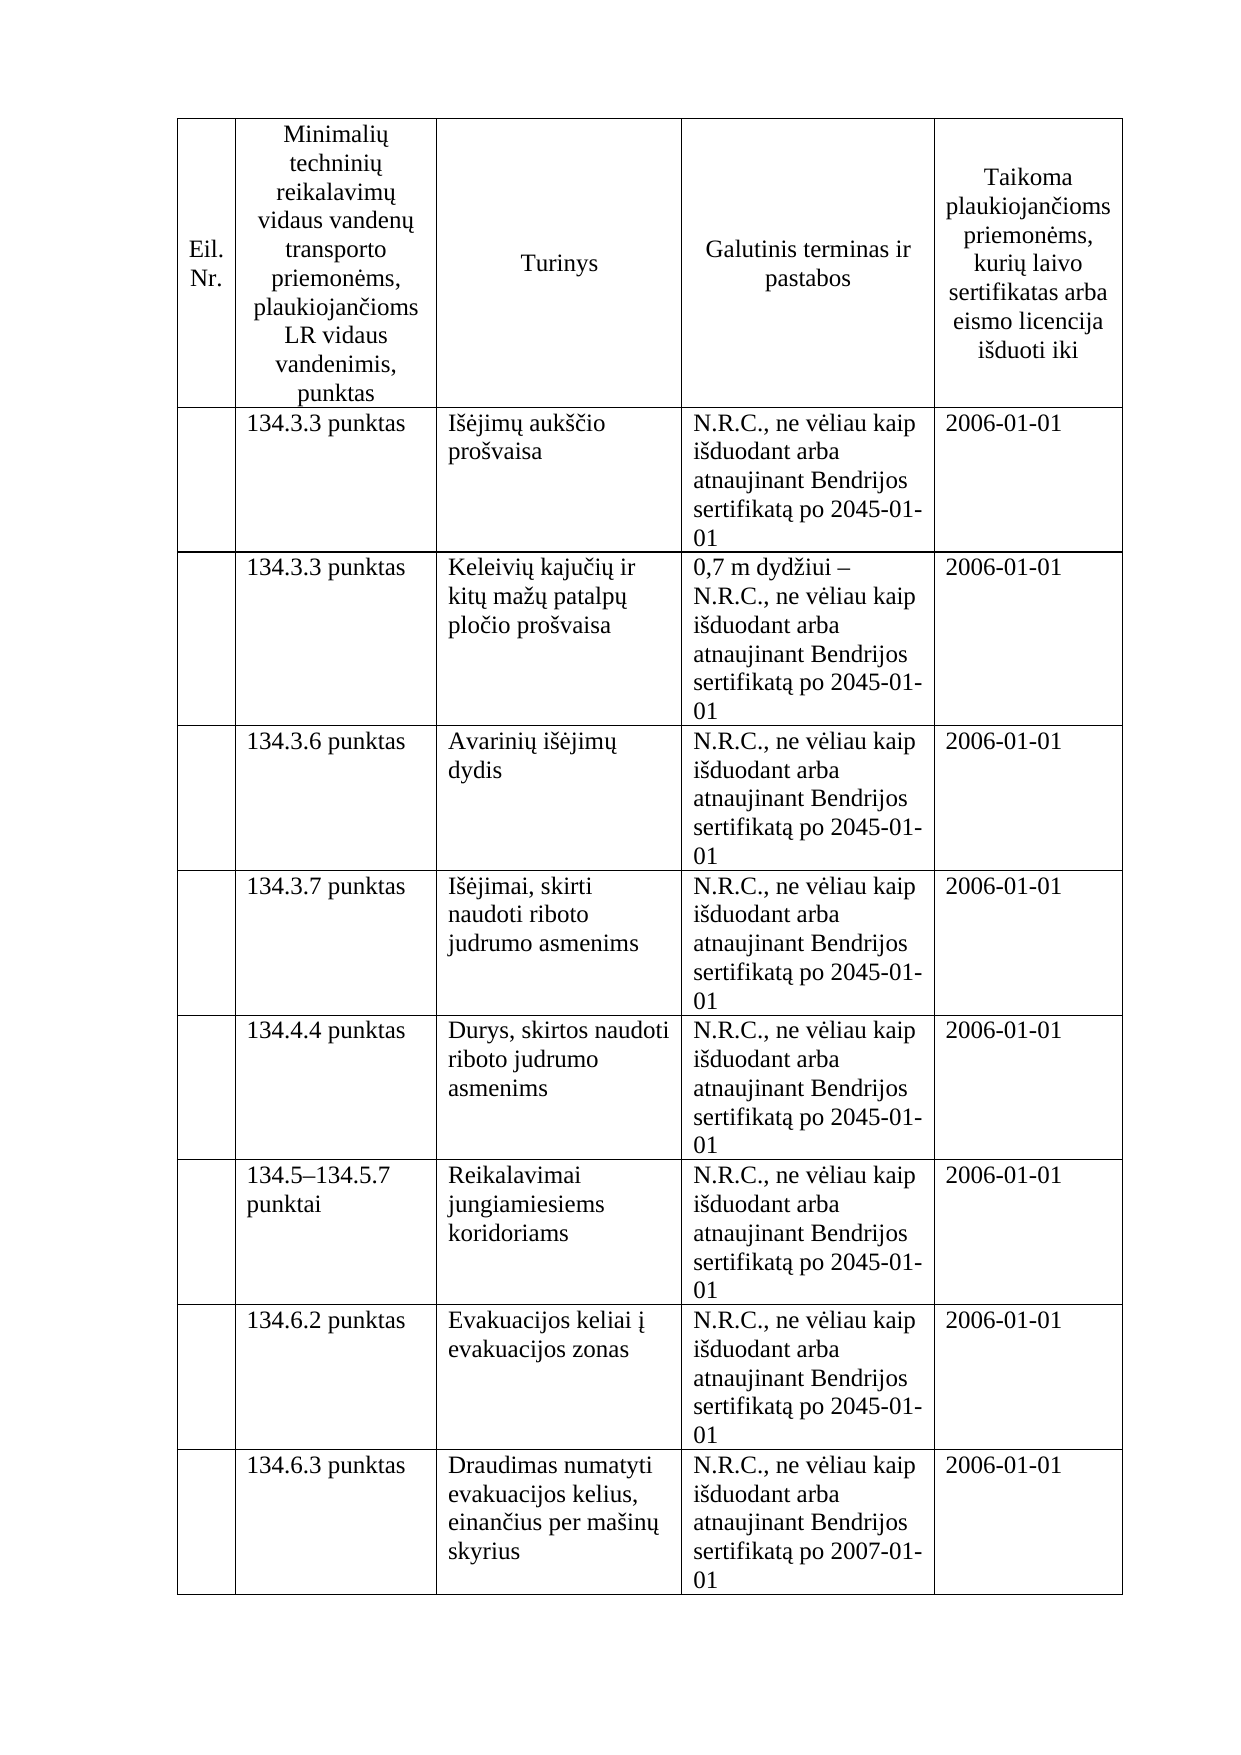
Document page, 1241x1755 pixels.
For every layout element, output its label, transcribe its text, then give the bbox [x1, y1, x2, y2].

table_cell N.R.C., ne vėliau kaip išduodant arba atnaujinant Bendrijos sertifikatą po 2045-01-01 [682, 1016, 934, 1159]
table_cell 2006-01-01 [935, 1016, 1122, 1159]
table_cell [178, 1305, 235, 1449]
table_cell [178, 1450, 235, 1594]
table_cell 2006-01-01 [935, 553, 1122, 725]
table_cell Avarinių išėjimų dydis [437, 726, 681, 870]
table_cell N.R.C., ne vėliau kaip išduodant arba atnaujinant Bendrijos sertifikatą po 2045-01-01 [682, 408, 934, 551]
table_cell Keleivių kajučių ir kitų mažų patalpų pločio prošvaisa [437, 553, 681, 725]
table_cell [178, 1016, 235, 1159]
table_cell 2006-01-01 [935, 1160, 1122, 1304]
table_header Eil. Nr. [178, 119, 235, 407]
table_cell Durys, skirtos naudoti riboto judrumo asmenims [437, 1016, 681, 1159]
table_cell N.R.C., ne vėliau kaip išduodant arba atnaujinant Bendrijos sertifikatą po 2045-01-01 [682, 1305, 934, 1449]
table_header Minimalių techninių reikalavimų vidaus vandenų transporto priemonėms, plaukiojančioms LR vidaus vandenimis, punktas [236, 119, 436, 407]
table_cell 134.5–134.5.7 punktai [236, 1160, 436, 1304]
table_header Taikoma plaukiojančioms priemonėms, kurių laivo sertifikatas arba eismo licencija išduoti iki [935, 119, 1122, 407]
table_cell 134.4.4 punktas [236, 1016, 436, 1159]
table_header Turinys [437, 119, 681, 407]
table_cell 2006-01-01 [935, 1305, 1122, 1449]
table_cell Draudimas numatyti evakuacijos kelius, einančius per mašinų skyrius [437, 1450, 681, 1594]
table_cell [178, 408, 235, 551]
table_cell N.R.C., ne vėliau kaip išduodant arba atnaujinant Bendrijos sertifikatą po 2045-01-01 [682, 726, 934, 870]
table_cell [178, 871, 235, 1014]
table_cell 2006-01-01 [935, 871, 1122, 1014]
table_cell 134.3.6 punktas [236, 726, 436, 870]
table_cell 134.3.3 punktas [236, 408, 436, 551]
table_cell 2006-01-01 [935, 726, 1122, 870]
table_cell N.R.C., ne vėliau kaip išduodant arba atnaujinant Bendrijos sertifikatą po 2045-01-01 [682, 871, 934, 1014]
table_cell 134.6.2 punktas [236, 1305, 436, 1449]
table_cell 2006-01-01 [935, 1450, 1122, 1594]
table_cell Išėjimų aukščio prošvaisa [437, 408, 681, 551]
table_cell 134.6.3 punktas [236, 1450, 436, 1594]
table_header Galutinis terminas ir pastabos [682, 119, 934, 407]
table_cell 134.3.7 punktas [236, 871, 436, 1014]
table_cell 2006-01-01 [935, 408, 1122, 551]
table_cell [178, 1160, 235, 1304]
table_cell Reikalavimai jungiamiesiems koridoriams [437, 1160, 681, 1304]
table_cell 0,7 m dydžiui – N.R.C., ne vėliau kaip išduodant arba atnaujinant Bendrijos sertifikatą po 2045-01-01 [682, 553, 934, 725]
table_cell Išėjimai, skirti naudoti riboto judrumo asmenims [437, 871, 681, 1014]
table_cell N.R.C., ne vėliau kaip išduodant arba atnaujinant Bendrijos sertifikatą po 2007-01-01 [682, 1450, 934, 1594]
table_cell [178, 726, 235, 870]
table_cell Evakuacijos keliai į evakuacijos zonas [437, 1305, 681, 1449]
table_cell N.R.C., ne vėliau kaip išduodant arba atnaujinant Bendrijos sertifikatą po 2045-01-01 [682, 1160, 934, 1304]
table_cell 134.3.3 punktas [236, 553, 436, 725]
table_cell [178, 553, 235, 725]
